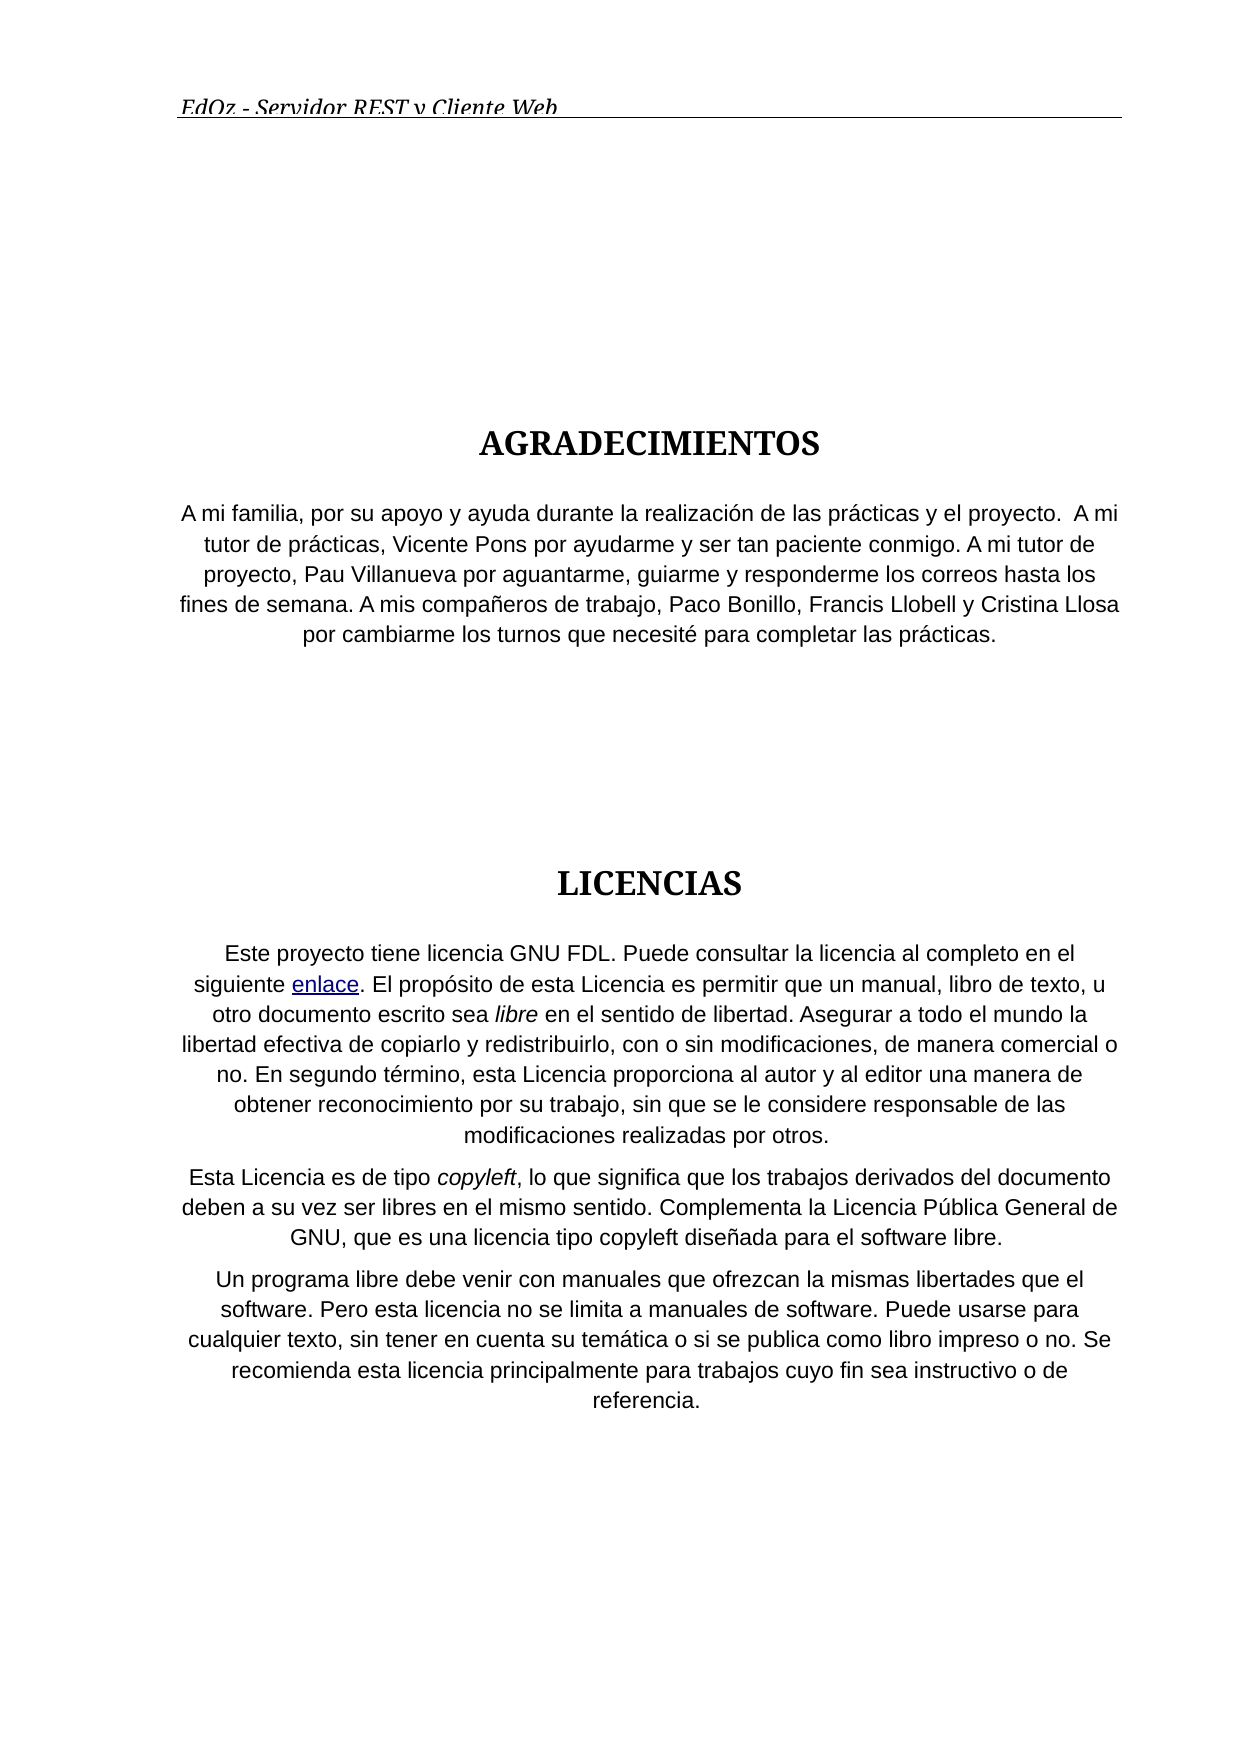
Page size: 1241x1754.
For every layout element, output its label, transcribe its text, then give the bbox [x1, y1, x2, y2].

text AGRADECIMIENTOS [177, 419, 1122, 465]
text Un programa libre debe venir con manuales que ofrezcan la mismas libertades que el software. Pero esta licencia no se limita a manuales de software. Puede usarse para cualquier texto, sin tener en cuenta su temática o si se publica como libro impreso o no. Se recomienda esta licencia principalmente para trabajos cuyo fin sea instructivo o de referencia. [177, 1266, 1122, 1413]
text licencias [177, 859, 1122, 905]
text A mi familia, por su apoyo y ayuda durante la realización de las prácticas y el proyecto. A mi tutor de prácticas, Vicente Pons por ayudarme y ser tan paciente conmigo. A mi tutor de proyecto, Pau Villanueva por aguantarme, guiarme y responderme los correos hasta los fines de semana. A mis compañeros de trabajo, Paco Bonillo, Francis Llobell y Cristina Llosa por cambiarme los turnos que necesité para completar las prácticas. [177, 500, 1122, 648]
text Este proyecto tiene licencia GNU FDL. Puede consultar la licencia al completo en el siguiente enlace. El propósito de esta Licencia es permitir que un manual, libro de texto, u otro documento escrito sea libre en el sentido de libertad. Asegurar a todo el mundo la libertad efectiva de copiarlo y redistribuirlo, con o sin modificaciones, de manera comercial o no. En segundo término, esta Licencia proporciona al autor y al editor una manera de obtener reconocimiento por su trabajo, sin que se le considere responsable de las modificaciones realizadas por otros. [177, 940, 1122, 1148]
text Esta Licencia es de tipo copyleft, lo que significa que los trabajos derivados del documento deben a su vez ser libres en el mismo sentido. Complementa la Licencia Pública General de GNU, que es una licencia tipo copyleft diseñada para el software libre. [177, 1164, 1122, 1250]
